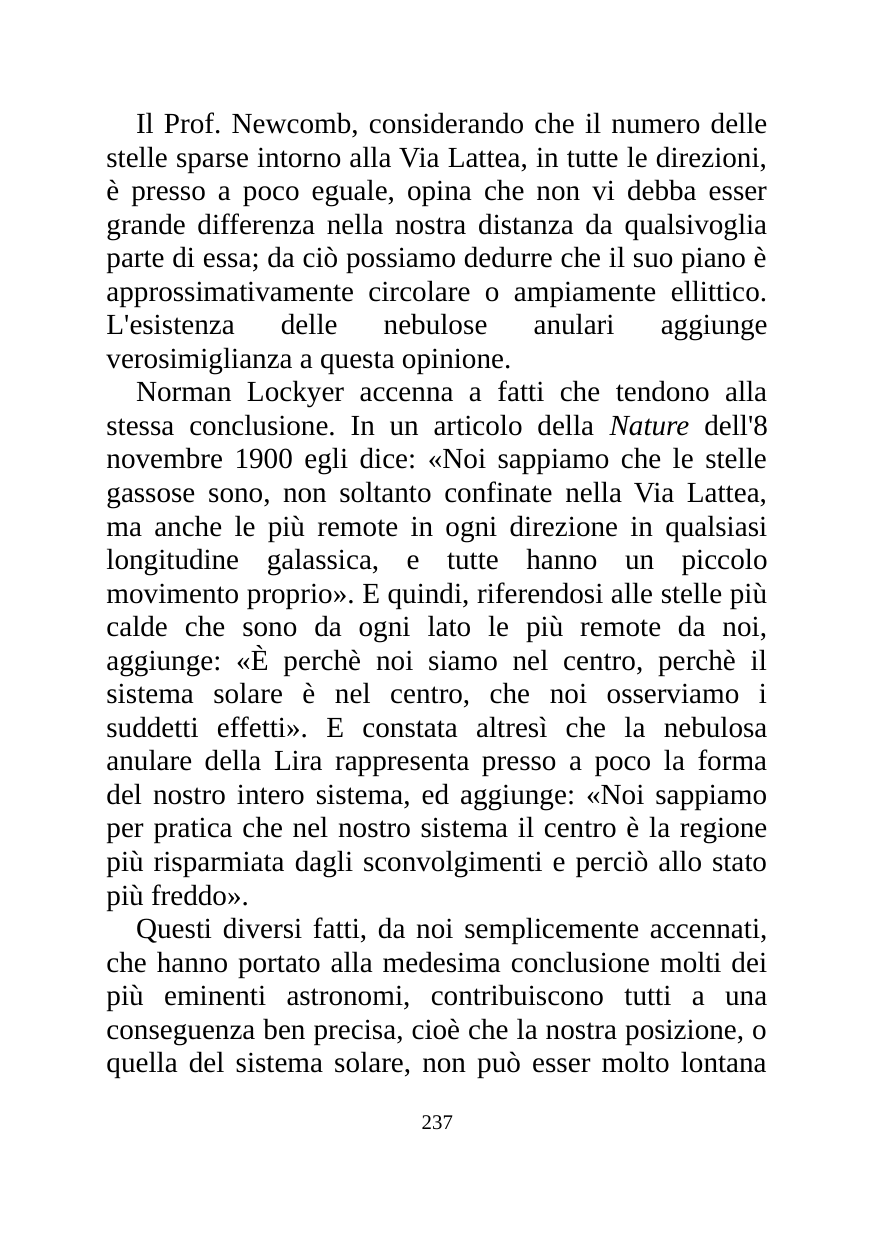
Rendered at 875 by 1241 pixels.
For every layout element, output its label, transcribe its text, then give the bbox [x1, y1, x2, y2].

text Questi diversi fatti, da noi semplicemente accennati, che hanno portato alla medesima conclusione molti dei più eminenti astronomi, contribuiscono tutti a una conseguenza ben precisa, cioè che la nostra posizione, o quella del sistema solare, non può esser molto lontana [106, 911, 768, 1079]
text Norman Lockyer accenna a fatti che tendono alla stessa conclusione. In un articolo della Nature dell'8 novembre 1900 egli dice: «Noi sappiamo che le stelle gassose sono, non soltanto confinate nella Via Lattea, ma anche le più remote in ogni direzione in qualsiasi longitudine galassica, e tutte hanno un piccolo movimento proprio». E quindi, riferendosi alle stelle più calde che sono da ogni lato le più remote da noi, aggiunge: «È perchè noi siamo nel centro, perchè il sistema solare è nel centro, che noi osserviamo i suddetti effetti». E constata altresì che la nebulosa anulare della Lira rappresenta presso a poco la forma del nostro intero sistema, ed aggiunge: «Noi sappiamo per pratica che nel nostro sistema il centro è la regione più risparmiata dagli sconvolgimenti e perciò allo stato più freddo». [106, 374, 768, 911]
text Il Prof. Newcomb, considerando che il numero delle stelle sparse intorno alla Via Lattea, in tutte le direzioni, è presso a poco eguale, opina che non vi debba esser grande differenza nella nostra distanza da qualsivoglia parte di essa; da ciò possiamo dedurre che il suo piano è approssimativamente circolare o ampiamente ellittico. L'esistenza delle nebulose anulari aggiunge verosimiglianza a questa opinione. [106, 106, 768, 374]
